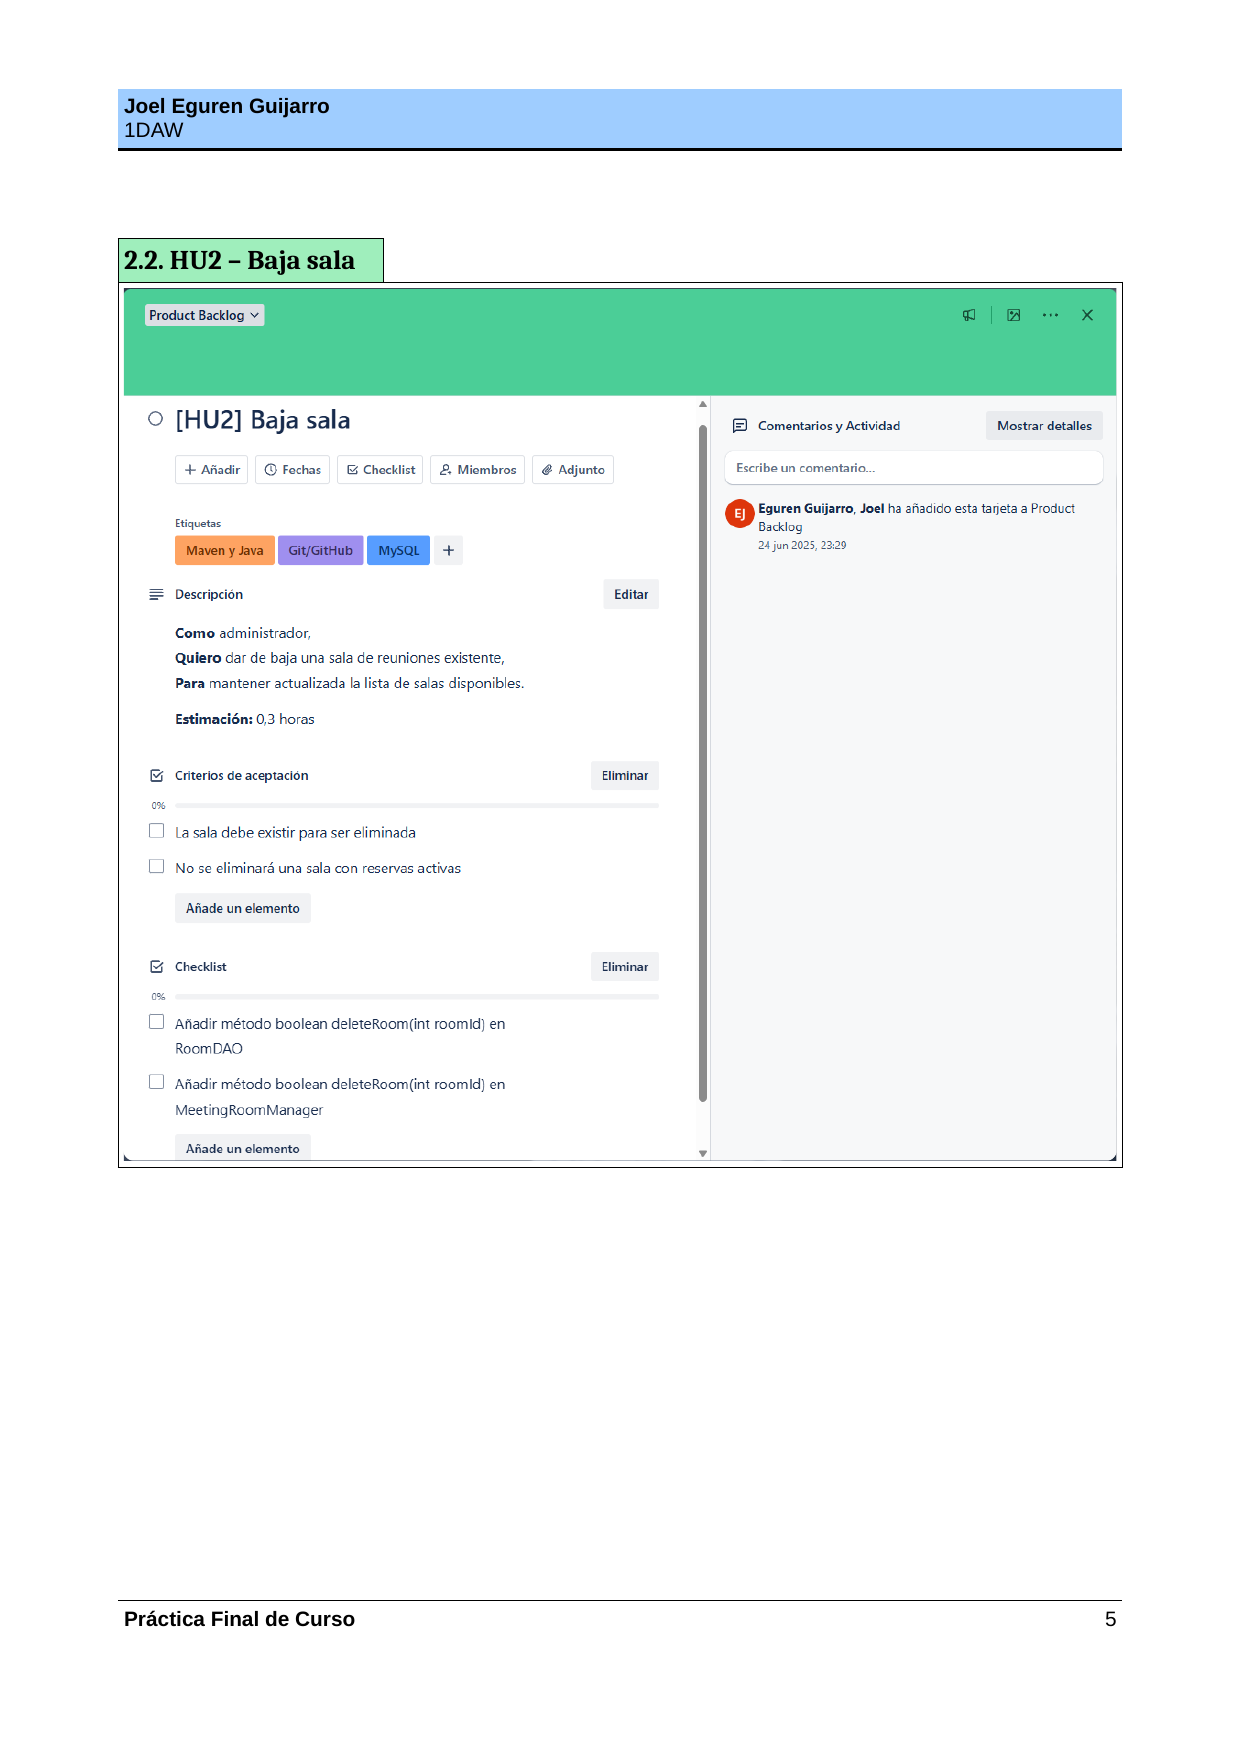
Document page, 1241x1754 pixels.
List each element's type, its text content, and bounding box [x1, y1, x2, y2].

table_cell [119, 283, 1122, 1167]
table_header [384, 238, 1122, 282]
table_header 2.2. HU2 – Baja sala [119, 239, 383, 282]
picture [123, 288, 1117, 1161]
